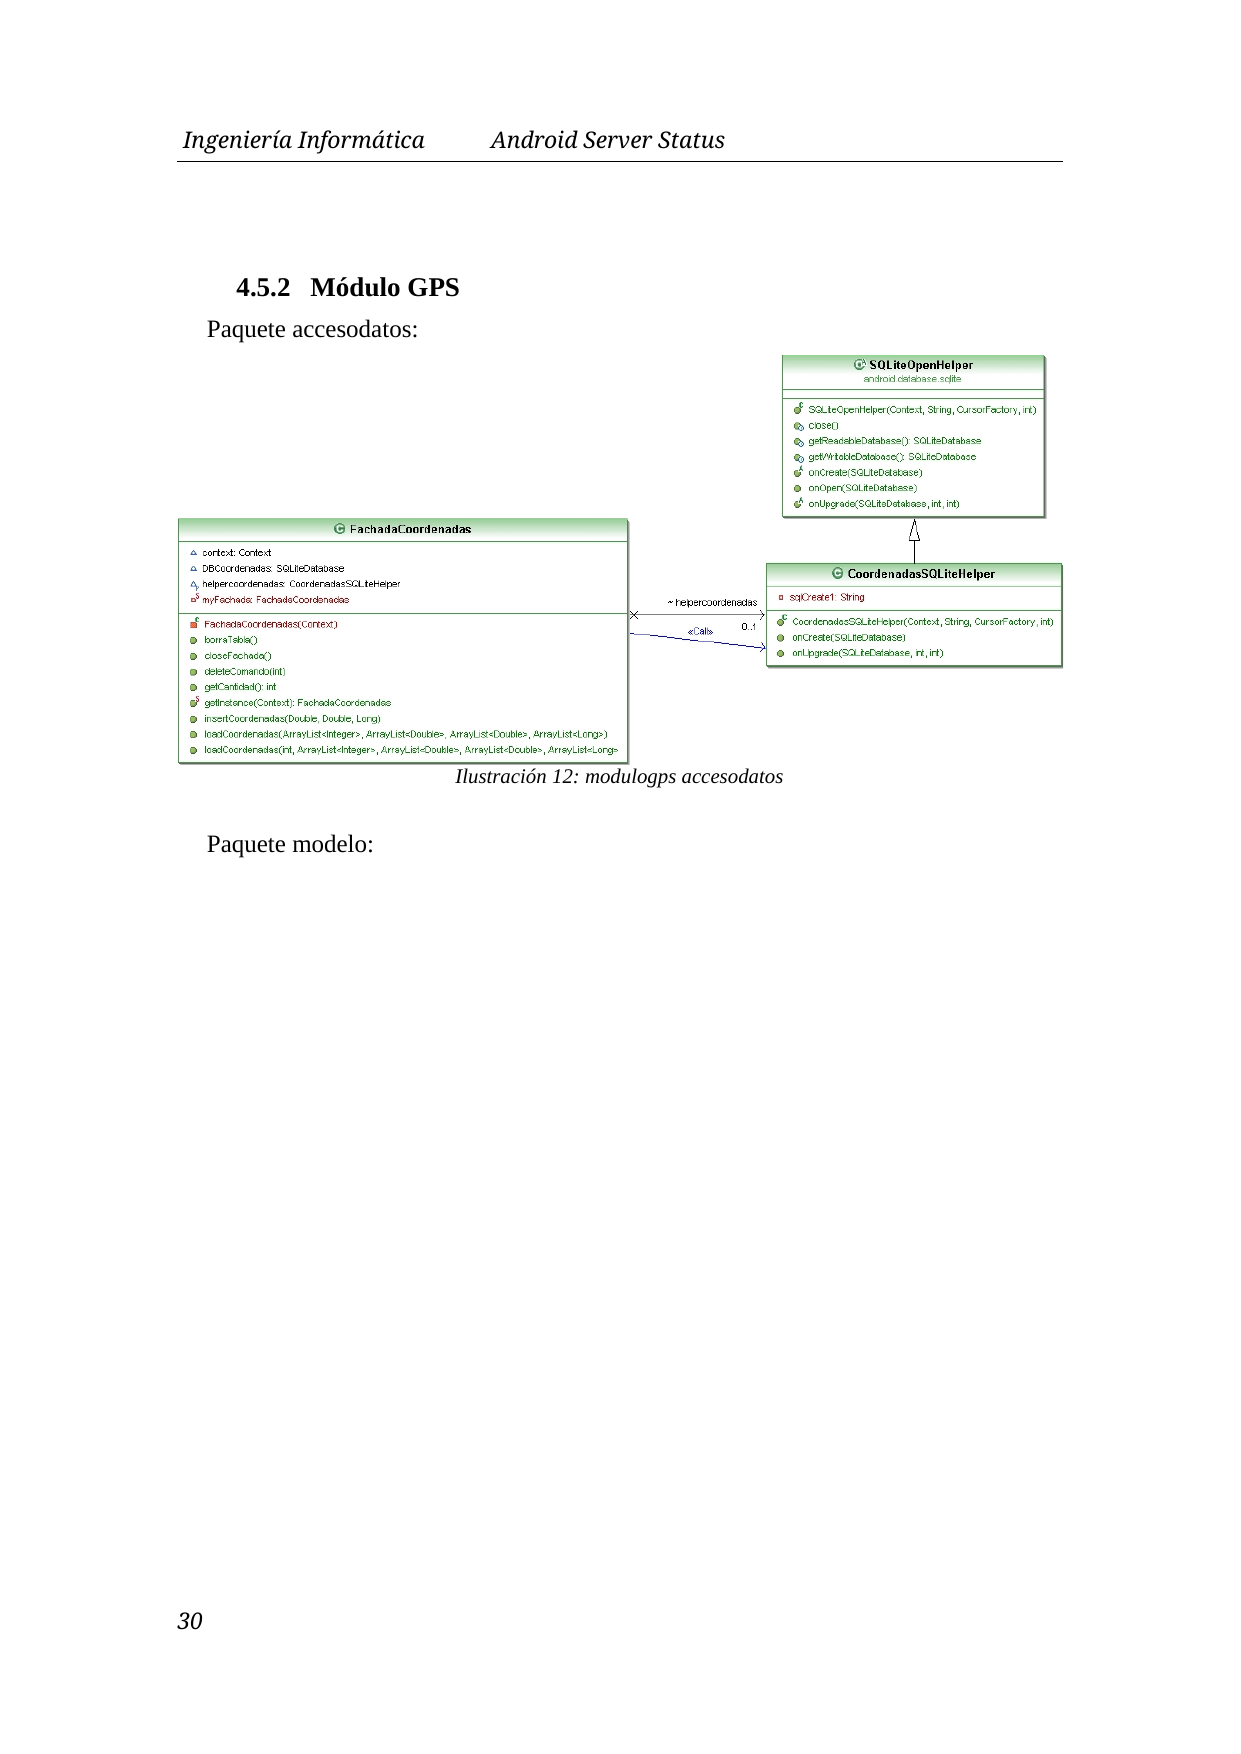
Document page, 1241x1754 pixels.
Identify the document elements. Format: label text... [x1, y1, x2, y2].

subtitle Módulo GPS [236, 271, 1004, 303]
text Ilustración 12: modulogps accesodatos [177, 765, 1063, 788]
picture [177, 355, 1064, 765]
text Paquete modelo: [177, 829, 1063, 858]
text Paquete accesodatos: [177, 314, 1063, 343]
